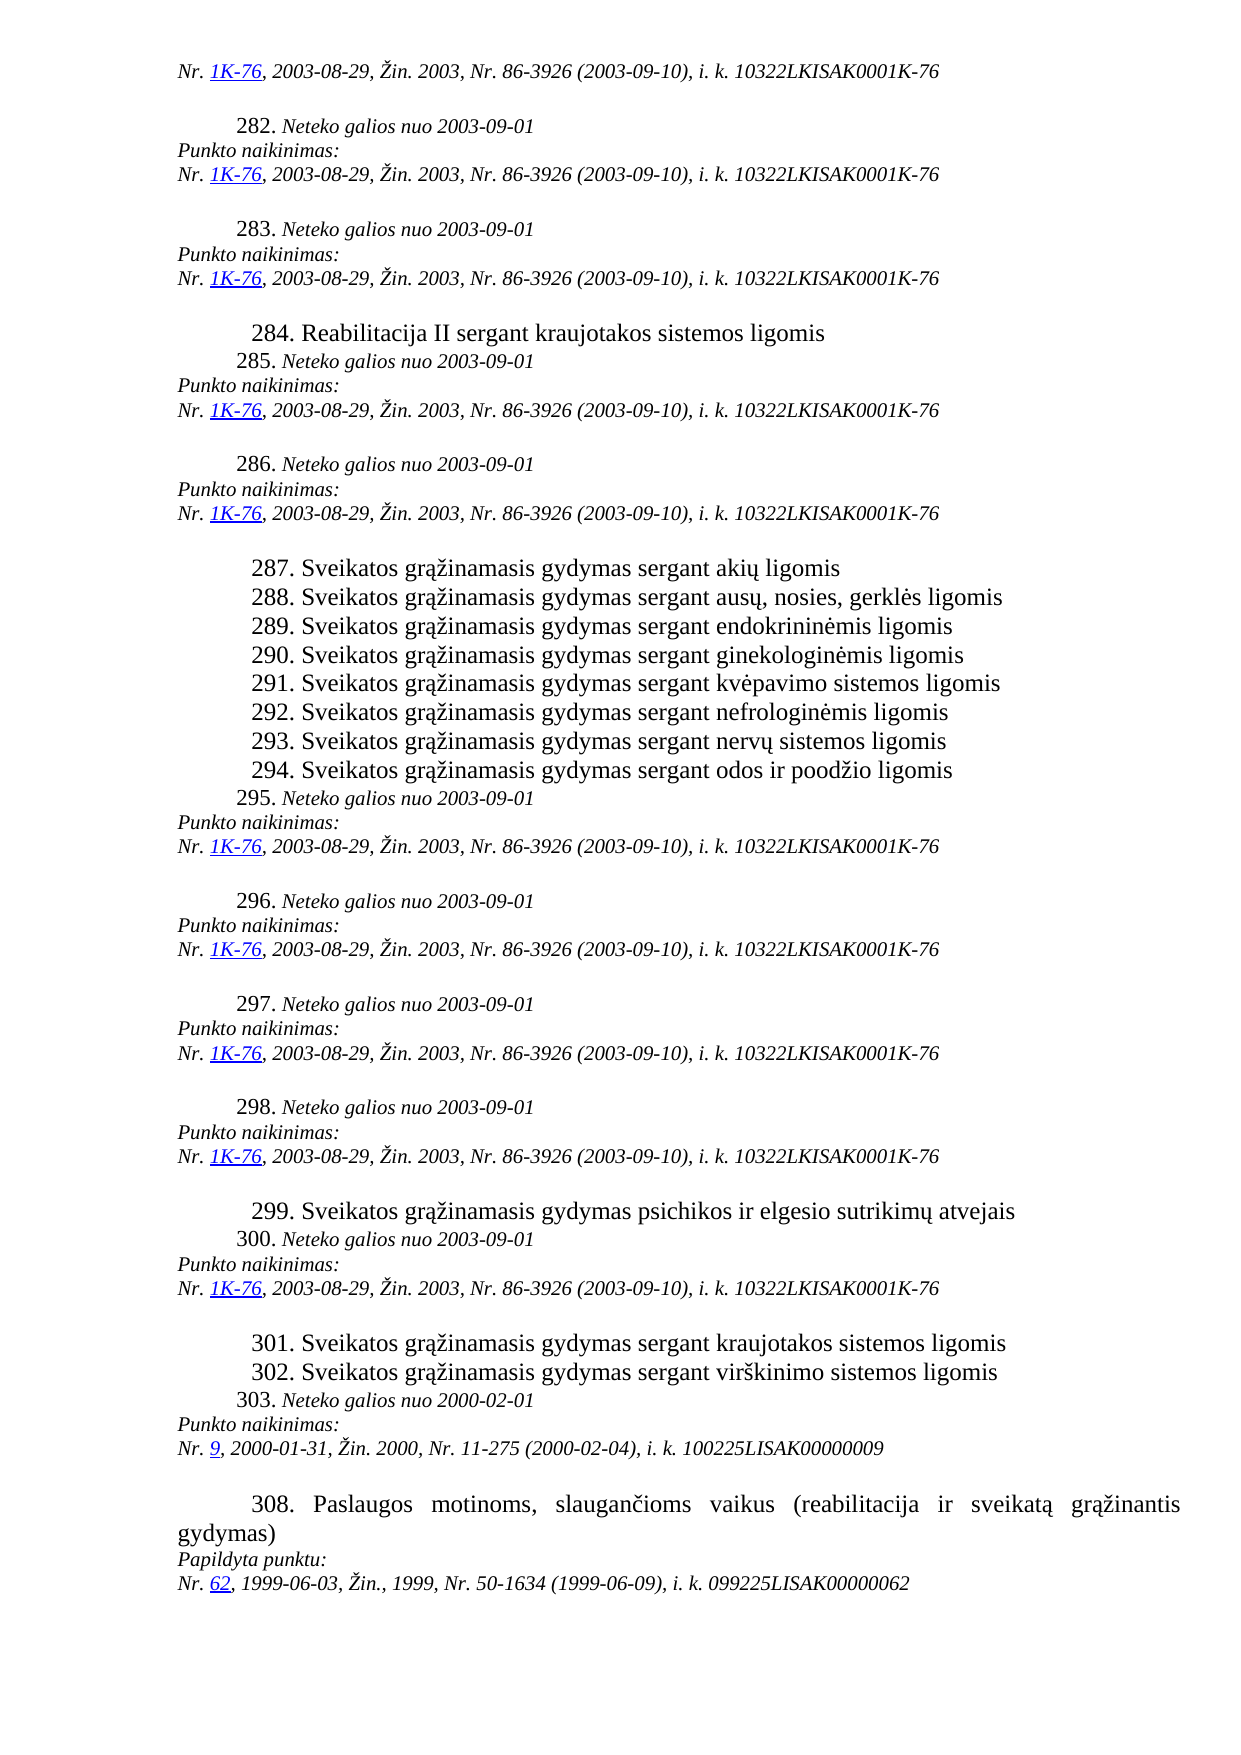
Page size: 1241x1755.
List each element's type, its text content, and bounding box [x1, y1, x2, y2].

text Nr. 1K-76, 2003-08-29, Žin. 2003, Nr. 86-3926 (2003-09-10), i. k. 10322LKISAK0001K-76 [177, 501, 1181, 525]
text Punkto naikinimas: [177, 373, 1181, 397]
text Punkto naikinimas: [177, 138, 1181, 162]
text Nr. 1K-76, 2003-08-29, Žin. 2003, Nr. 86-3926 (2003-09-10), i. k. 10322LKISAK0001K-76 [177, 937, 1181, 961]
text Nr. 1K-76, 2003-08-29, Žin. 2003, Nr. 86-3926 (2003-09-10), i. k. 10322LKISAK0001K-76 [177, 162, 1181, 186]
text Nr. 1K-76, 2003-08-29, Žin. 2003, Nr. 86-3926 (2003-09-10), i. k. 10322LKISAK0001K-76 [177, 397, 1181, 422]
text Nr. 1K-76, 2003-08-29, Žin. 2003, Nr. 86-3926 (2003-09-10), i. k. 10322LKISAK0001K-76 [177, 266, 1181, 289]
text 290. Sveikatos grąžinamasis gydymas sergant ginekologinėmis ligomis [177, 640, 1181, 668]
text 308. Paslaugos motinoms, slaugančioms vaikus (reabilitacija ir sveikatą grąžinantis gydymas) [177, 1489, 1181, 1547]
text Nr. 1K-76, 2003-08-29, Žin. 2003, Nr. 86-3926 (2003-09-10), i. k. 10322LKISAK0001K-76 [177, 1144, 1181, 1168]
text 295. Neteko galios nuo 2003-09-01 [177, 783, 1181, 810]
text 299. Sveikatos grąžinamasis gydymas psichikos ir elgesio sutrikimų atvejais [177, 1196, 1181, 1225]
text Nr. 62, 1999-06-03, Žin., 1999, Nr. 50-1634 (1999-06-09), i. k. 099225LISAK00000062 [177, 1571, 1181, 1595]
text 289. Sveikatos grąžinamasis gydymas sergant endokrininėmis ligomis [177, 611, 1181, 640]
text 303. Neteko galios nuo 2000-02-01 [177, 1386, 1181, 1412]
text 282. Neteko galios nuo 2003-09-01 [177, 112, 1181, 138]
text Punkto naikinimas: [177, 477, 1181, 501]
text 291. Sveikatos grąžinamasis gydymas sergant kvėpavimo sistemos ligomis [177, 668, 1181, 697]
text Nr. 9, 2000-01-31, Žin. 2000, Nr. 11-275 (2000-02-04), i. k. 100225LISAK00000009 [177, 1436, 1181, 1460]
text 300. Neteko galios nuo 2003-09-01 [177, 1225, 1181, 1252]
text Nr. 1K-76, 2003-08-29, Žin. 2003, Nr. 86-3926 (2003-09-10), i. k. 10322LKISAK0001K-76 [177, 1040, 1181, 1064]
text 294. Sveikatos grąžinamasis gydymas sergant odos ir poodžio ligomis [177, 755, 1181, 783]
text 288. Sveikatos grąžinamasis gydymas sergant ausų, nosies, gerklės ligomis [177, 582, 1181, 611]
text Punkto naikinimas: [177, 1016, 1181, 1040]
text 283. Neteko galios nuo 2003-09-01 [177, 215, 1181, 241]
text 298. Neteko galios nuo 2003-09-01 [177, 1093, 1181, 1119]
text 284. Reabilitacija II sergant kraujotakos sistemos ligomis [177, 318, 1181, 347]
text 292. Sveikatos grąžinamasis gydymas sergant nefrologinėmis ligomis [177, 697, 1181, 726]
text 302. Sveikatos grąžinamasis gydymas sergant virškinimo sistemos ligomis [177, 1357, 1181, 1386]
text Punkto naikinimas: [177, 1412, 1181, 1436]
text 296. Neteko galios nuo 2003-09-01 [177, 887, 1181, 913]
text Punkto naikinimas: [177, 1119, 1181, 1144]
text 297. Neteko galios nuo 2003-09-01 [177, 990, 1181, 1016]
text 286. Neteko galios nuo 2003-09-01 [177, 450, 1181, 477]
text 301. Sveikatos grąžinamasis gydymas sergant kraujotakos sistemos ligomis [177, 1328, 1181, 1357]
text Nr. 1K-76, 2003-08-29, Žin. 2003, Nr. 86-3926 (2003-09-10), i. k. 10322LKISAK0001K-76 [177, 59, 1181, 83]
text 285. Neteko galios nuo 2003-09-01 [177, 347, 1181, 373]
text Nr. 1K-76, 2003-08-29, Žin. 2003, Nr. 86-3926 (2003-09-10), i. k. 10322LKISAK0001K-76 [177, 1276, 1181, 1300]
text Punkto naikinimas: [177, 810, 1181, 834]
text Papildyta punktu: [177, 1547, 1181, 1571]
text Punkto naikinimas: [177, 913, 1181, 937]
text Punkto naikinimas: [177, 1252, 1181, 1276]
text Nr. 1K-76, 2003-08-29, Žin. 2003, Nr. 86-3926 (2003-09-10), i. k. 10322LKISAK0001K-76 [177, 834, 1181, 858]
text 293. Sveikatos grąžinamasis gydymas sergant nervų sistemos ligomis [177, 726, 1181, 755]
text 287. Sveikatos grąžinamasis gydymas sergant akių ligomis [177, 553, 1181, 582]
text Punkto naikinimas: [177, 241, 1181, 266]
